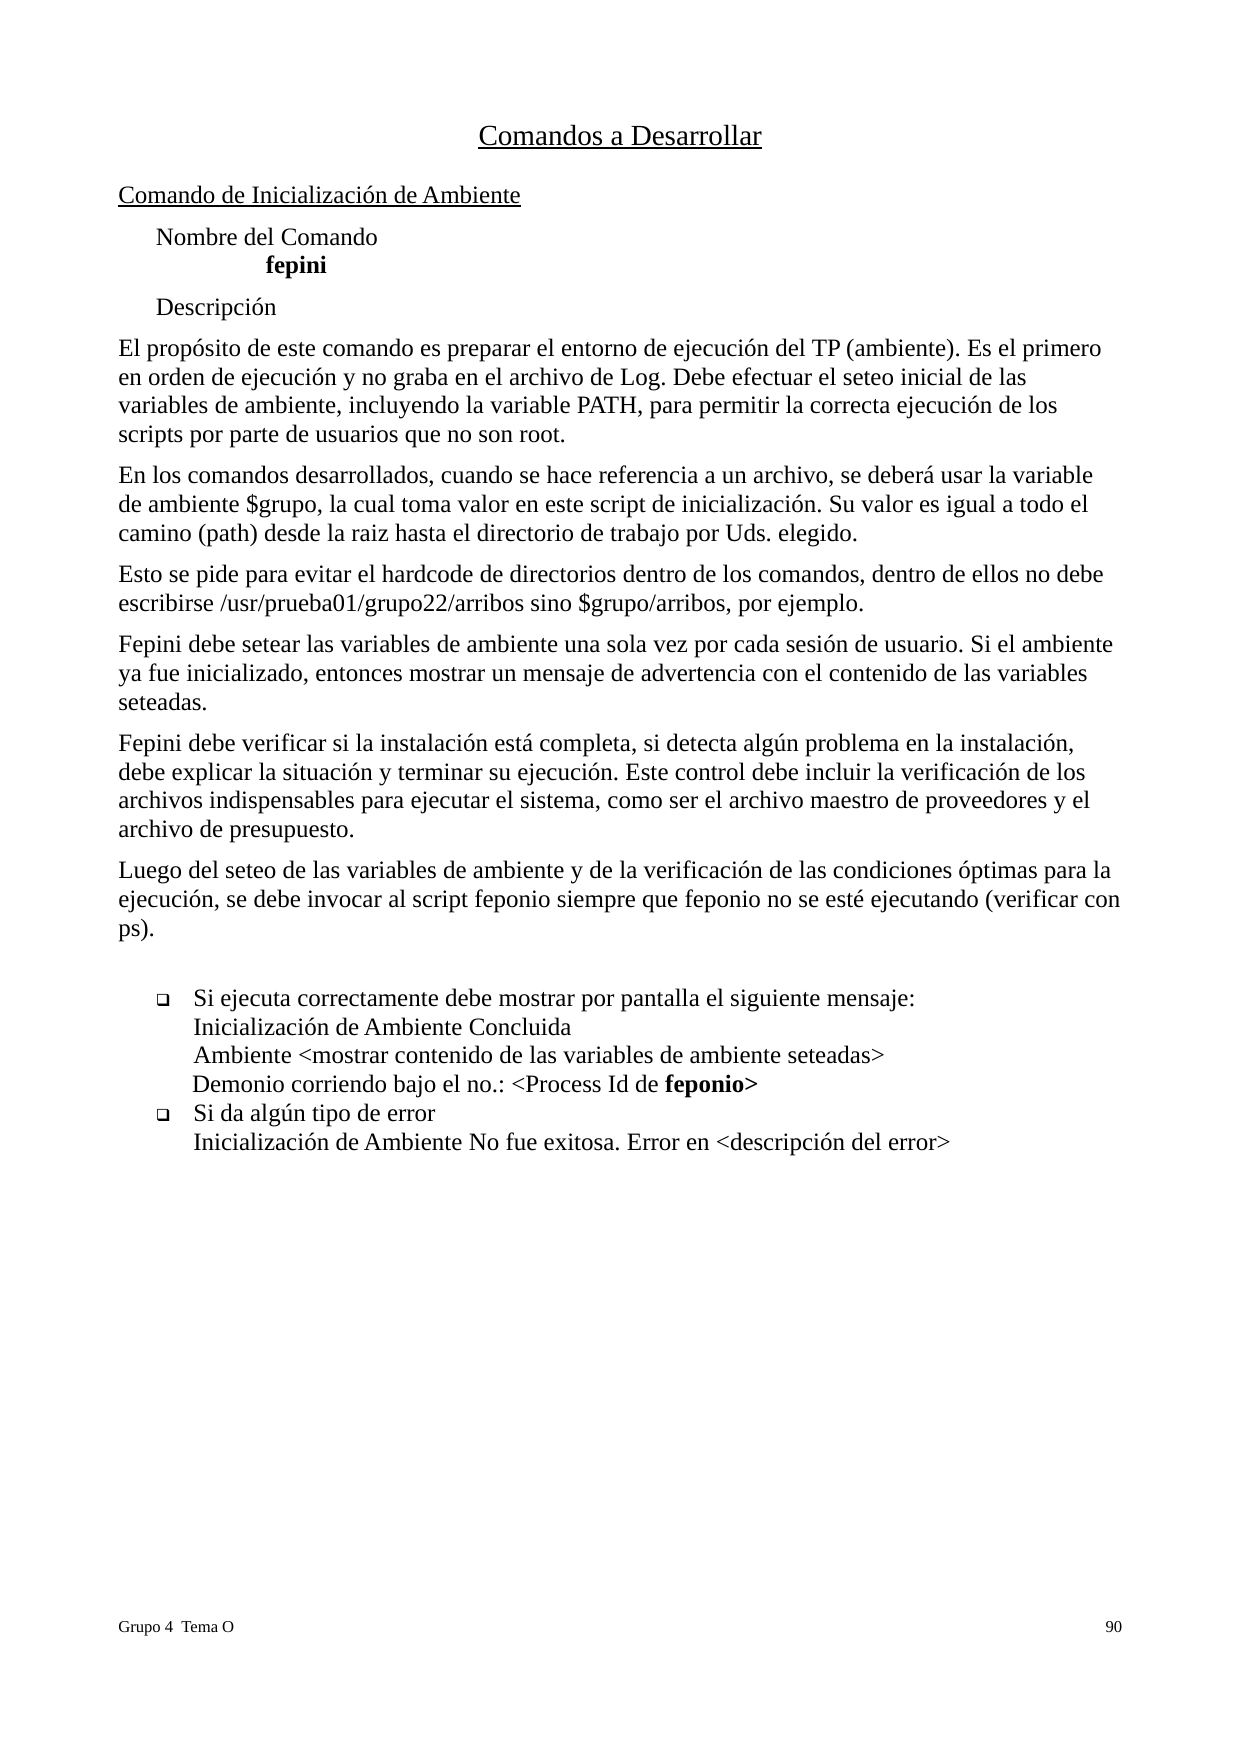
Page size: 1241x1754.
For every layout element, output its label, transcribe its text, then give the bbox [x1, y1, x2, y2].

text fepini [266, 250, 1122, 279]
text Luego del seteo de las variables de ambiente y de la verificación de las condiciones óptimas para la ejecución, se debe invocar al script feponio siempre que feponio no se esté ejecutando (verificar con ps). [118, 855, 1122, 942]
text Nombre del Comando [156, 222, 1122, 250]
list Si ejecuta correctamente debe mostrar por pantalla el siguiente mensaje: [156, 983, 1122, 1012]
text Descripción [156, 292, 1122, 320]
text Esto se pide para evitar el hardcode de directorios dentro de los comandos, dentro de ellos no debe escribirse /usr/prueba01/grupo22/arribos sino $grupo/arribos, por ejemplo. [118, 559, 1122, 617]
text En los comandos desarrollados, cuando se hace referencia a un archivo, se deberá usar la variable de ambiente $grupo, la cual toma valor en este script de inicialización. Su valor es igual a todo el camino (path) desde la raiz hasta el directorio de trabajo por Uds. elegido. [118, 460, 1122, 547]
text El propósito de este comando es preparar el entorno de ejecución del TP (ambiente). Es el primero en orden de ejecución y no graba en el archivo de Log. Debe efectuar el seteo inicial de las variables de ambiente, incluyendo la variable PATH, para permitir la correcta ejecución de los scripts por parte de usuarios que no son root. [118, 333, 1122, 448]
text Ambiente <mostrar contenido de las variables de ambiente seteadas> [193, 1040, 1122, 1069]
text Inicialización de Ambiente No fue exitosa. Error en <descripción del error> [193, 1127, 1122, 1155]
list Si da algún tipo de error [156, 1098, 1122, 1127]
text Inicialización de Ambiente Concluida [193, 1012, 1122, 1040]
text Fepini debe verificar si la instalación está completa, si detecta algún problema en la instalación, debe explicar la situación y terminar su ejecución. Este control debe incluir la verificación de los archivos indispensables para ejecutar el sistema, como ser el archivo maestro de proveedores y el archivo de presupuesto. [118, 728, 1122, 843]
text Demonio corriendo bajo el no.: <Process Id de feponio> [192, 1069, 1122, 1098]
text Comandos a Desarrollar [118, 118, 1122, 152]
text Fepini debe setear las variables de ambiente una sola vez por cada sesión de usuario. Si el ambiente ya fue inicializado, entonces mostrar un mensaje de advertencia con el contenido de las variables seteadas. [118, 629, 1122, 715]
text Comando de Inicialización de Ambiente [118, 180, 1122, 209]
